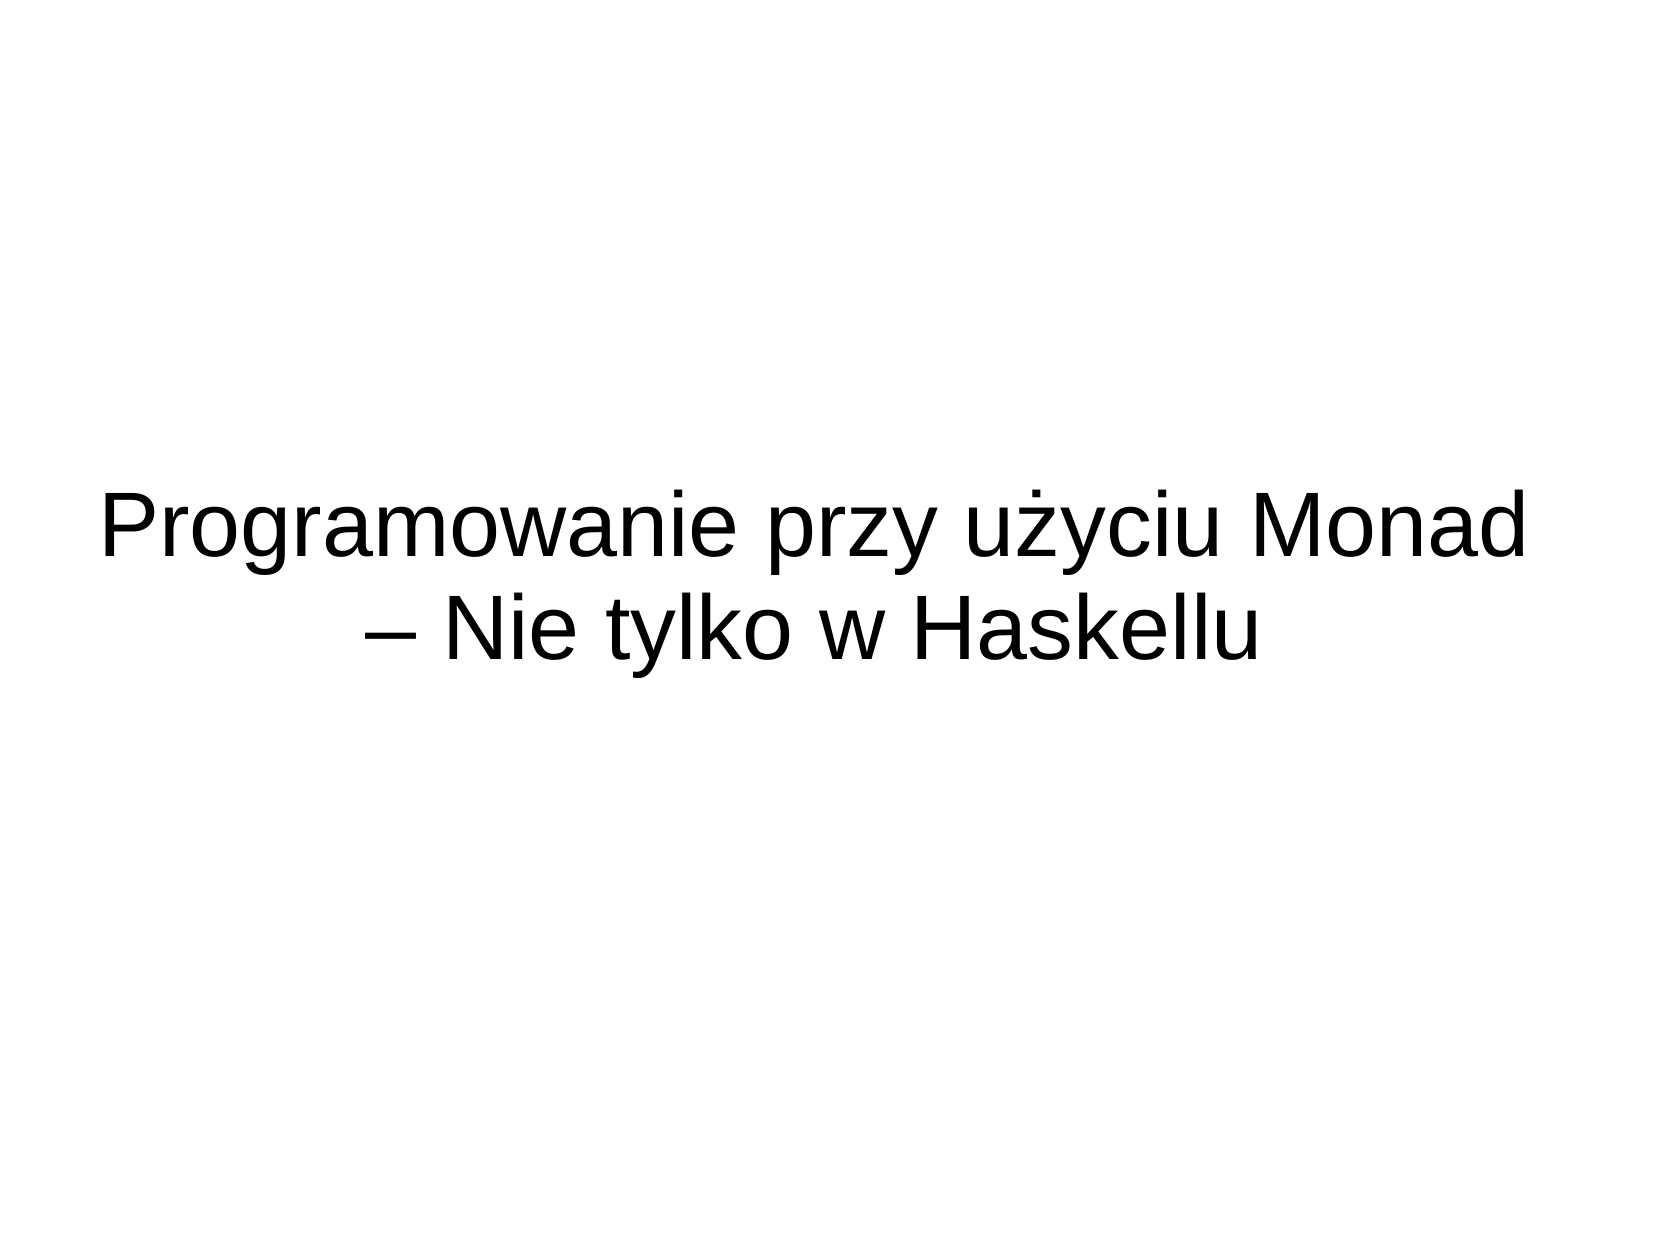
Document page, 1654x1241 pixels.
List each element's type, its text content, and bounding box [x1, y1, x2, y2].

title Programowanie przy użyciu Monad – Nie tylko w Haskellu [70, 456, 1560, 697]
